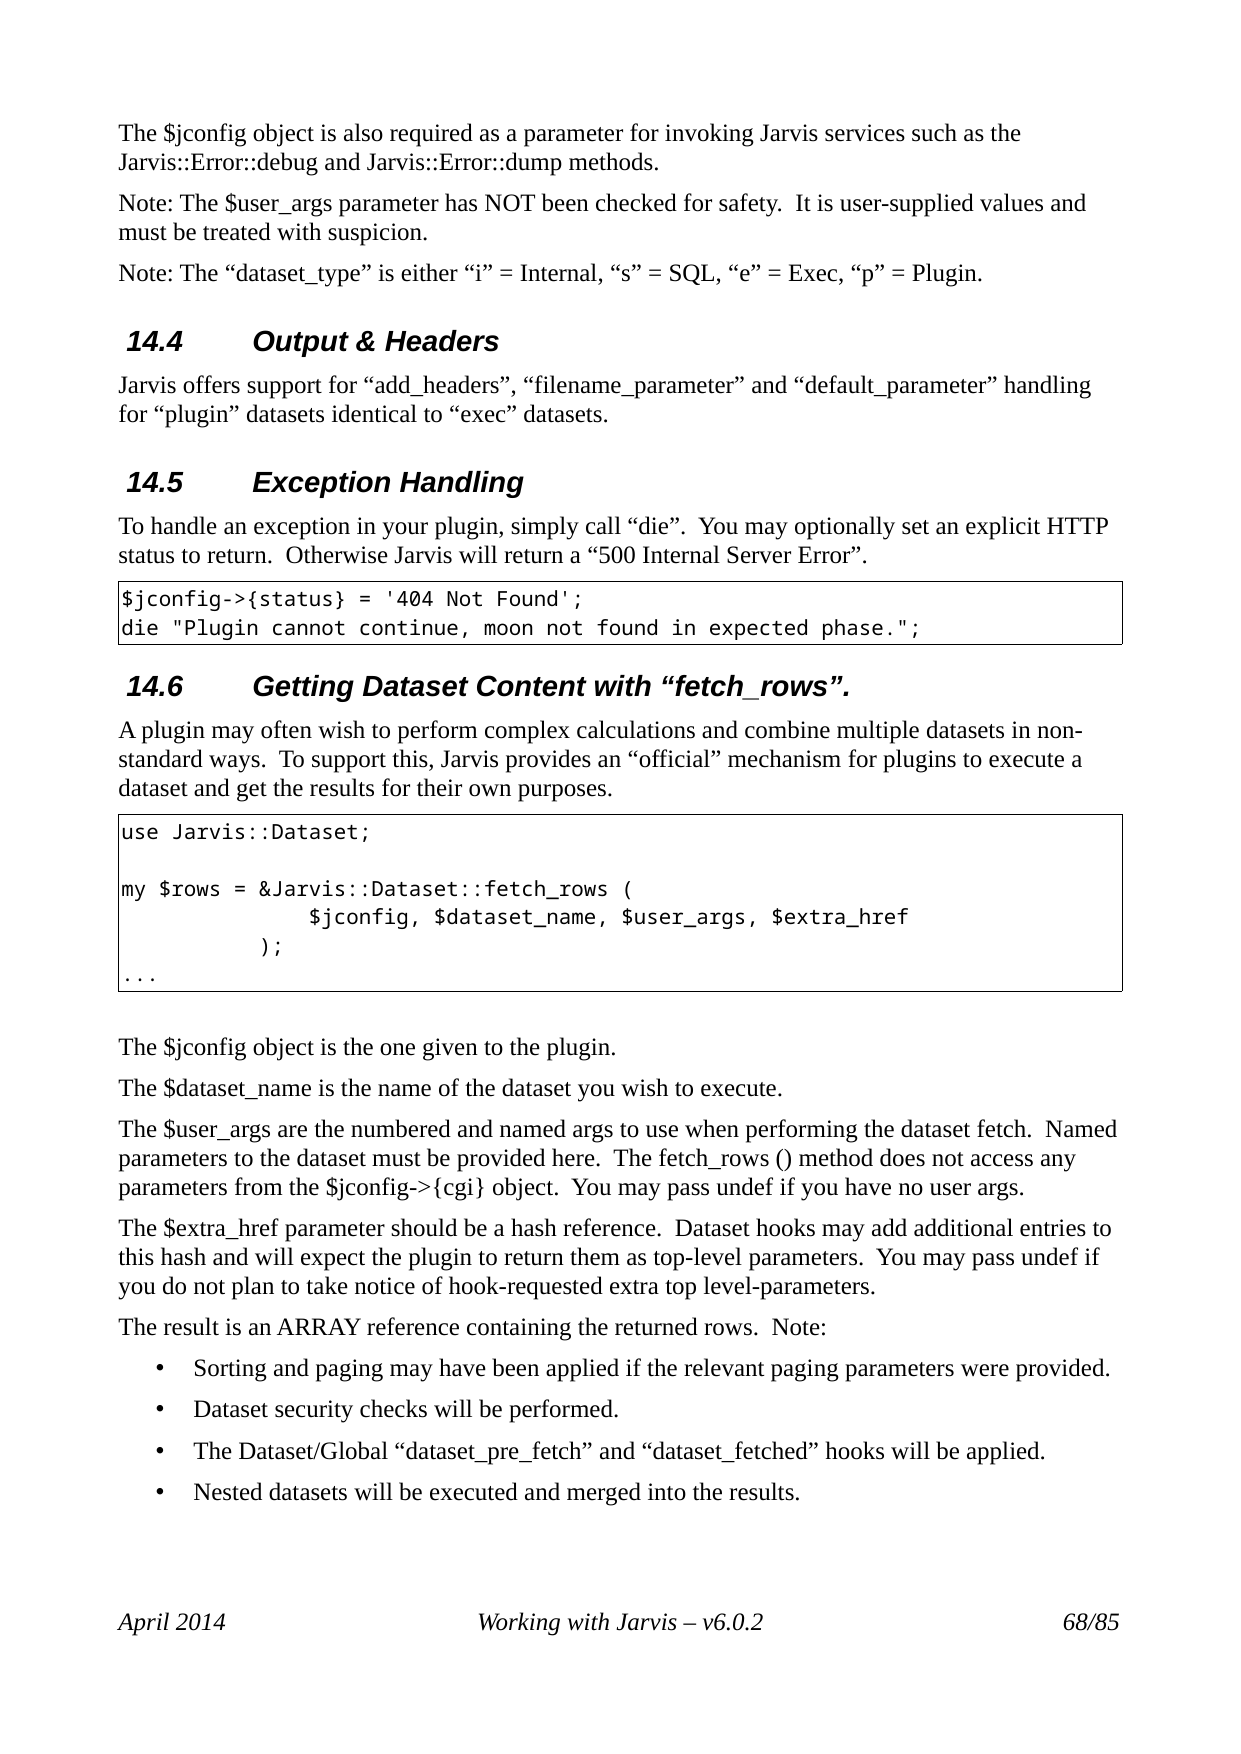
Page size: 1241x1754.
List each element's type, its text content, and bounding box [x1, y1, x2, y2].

list The Dataset/Global “dataset_pre_fetch” and “dataset_fetched” hooks will be applied. [156, 1436, 1122, 1464]
list Sorting and paging may have been applied if the relevant paging parameters were provided. [156, 1353, 1122, 1382]
list Dataset security checks will be performed. [156, 1394, 1122, 1423]
text $jconfig, $dataset_name, $user_args, $extra_href [119, 899, 1122, 928]
text The $extra_href parameter should be a hash reference. Dataset hooks may add additional entries to this hash and will expect the plugin to return them as top-level parameters. You may pass undef if you do not plan to take notice of hook-requested extra top level-parameters. [118, 1213, 1122, 1299]
text The $jconfig object is the one given to the plugin. [118, 1032, 1122, 1061]
text Jarvis offers support for “add_headers”, “filename_parameter” and “default_parameter” handling for “plugin” datasets identical to “exec” datasets. [118, 370, 1122, 428]
text To handle an exception in your plugin, simply call “die”. You may optionally set an explicit HTTP status to return. Otherwise Jarvis will return a “500 Internal Server Error”. [118, 511, 1122, 569]
text my $rows = &Jarvis::Dataset::fetch_rows ( [119, 871, 1122, 899]
text The $user_args are the numbered and named args to use when performing the dataset fetch. Named parameters to the dataset must be provided here. The fetch_rows () method does not access any parameters from the $jconfig->{cgi} object. You may pass undef if you have no user args. [118, 1114, 1122, 1201]
subtitle Exception Handling [118, 465, 1122, 499]
subtitle Getting Dataset Content with “fetch_rows”. [118, 669, 1122, 703]
text The $dataset_name is the name of the dataset you wish to execute. [118, 1073, 1122, 1102]
text ... [119, 956, 1122, 991]
text A plugin may often wish to perform complex calculations and combine multiple datasets in non-standard ways. To support this, Jarvis provides an “official” mechanism for plugins to execute a dataset and get the results for their own purposes. [118, 715, 1122, 802]
text ); [119, 928, 1122, 956]
text Note: The “dataset_type” is either “i” = Internal, “s” = SQL, “e” = Exec, “p” = Plugin. [118, 258, 1122, 287]
text The $jconfig object is also required as a parameter for invoking Jarvis services such as the Jarvis::Error::debug and Jarvis::Error::dump methods. [118, 118, 1122, 176]
text The result is an ARRAY reference containing the returned rows. Note: [118, 1312, 1122, 1341]
text Note: The $user_args parameter has NOT been checked for safety. It is user-supplied values and must be treated with suspicion. [118, 188, 1122, 246]
text die "Plugin cannot continue, moon not found in expected phase."; [119, 610, 1122, 644]
text $jconfig->{status} = '404 Not Found'; [119, 582, 1122, 610]
text use Jarvis::Dataset; [119, 815, 1122, 846]
subtitle Output & Headers [118, 324, 1122, 358]
list Nested datasets will be executed and merged into the results. [156, 1477, 1122, 1506]
